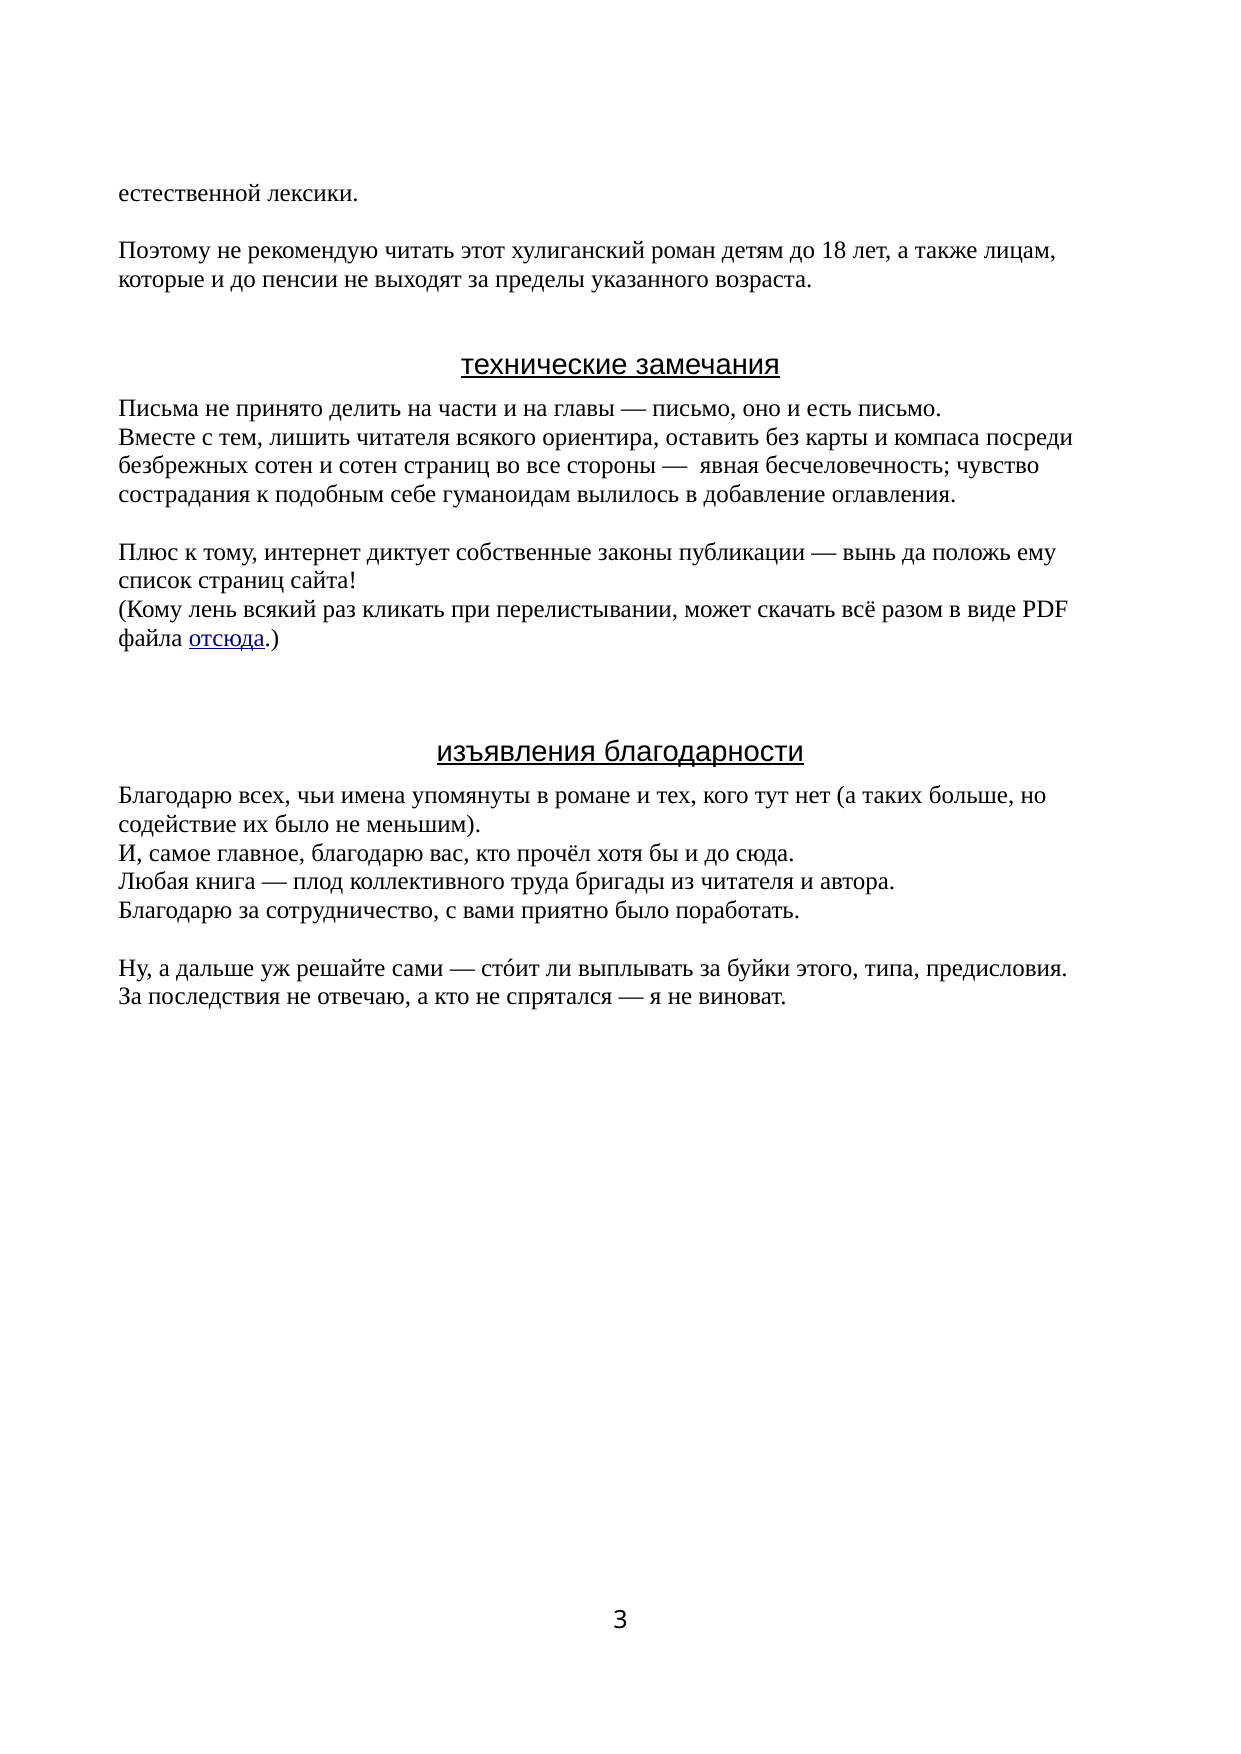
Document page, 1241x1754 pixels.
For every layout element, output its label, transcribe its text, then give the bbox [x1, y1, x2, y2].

text (Кому лень всякий раз кликать при перелистывании, может скачать всё разом в виде PDF файла отсюда.) [118, 594, 1122, 652]
text Ну, а дальше уж решайте сами — стóит ли выплывать за буйки этого, типа, предисловия. [118, 953, 1122, 981]
text И, самое главное, благодарю вас, кто прочёл хотя бы и до сюда. [118, 838, 1122, 866]
subtitle изъявления благодарности [118, 734, 1122, 768]
text Письма не принято делить на части и на главы — письмо, оно и есть письмо. [118, 393, 1122, 422]
text естественной лексики. [118, 178, 1122, 207]
text Любая книга — плод коллективного труда бригады из читателя и автора. [118, 866, 1122, 895]
text За последствия не отвечаю, а кто не спрятался — я не виноват. [118, 981, 1122, 1010]
text Плюс к тому, интернет диктует собственные законы публикации — вынь да положь ему список страниц сайта! [118, 537, 1122, 594]
subtitle технические замечания [118, 347, 1122, 380]
text Поэтому не рекомендую читать этот хулиганский роман детям до 18 лет, а также лицам, которые и до пенсии не выходят за пределы указанного возраста. [118, 236, 1122, 293]
text Вместе с тем, лишить читателя всякого ориентира, оставить без карты и компаса посреди безбрежных сотен и сотен страниц во все стороны — явная бесчеловечность; чувство сострадания к подобным себе гуманоидам вылилось в добавление оглавления. [118, 422, 1122, 508]
text Благодарю за сотрудничество, с вами приятно было поработать. [118, 895, 1122, 924]
text Благодарю всех, чьи имена упомянуты в романе и тех, кого тут нет (а таких больше, но содействие их было не меньшим). [118, 780, 1122, 838]
